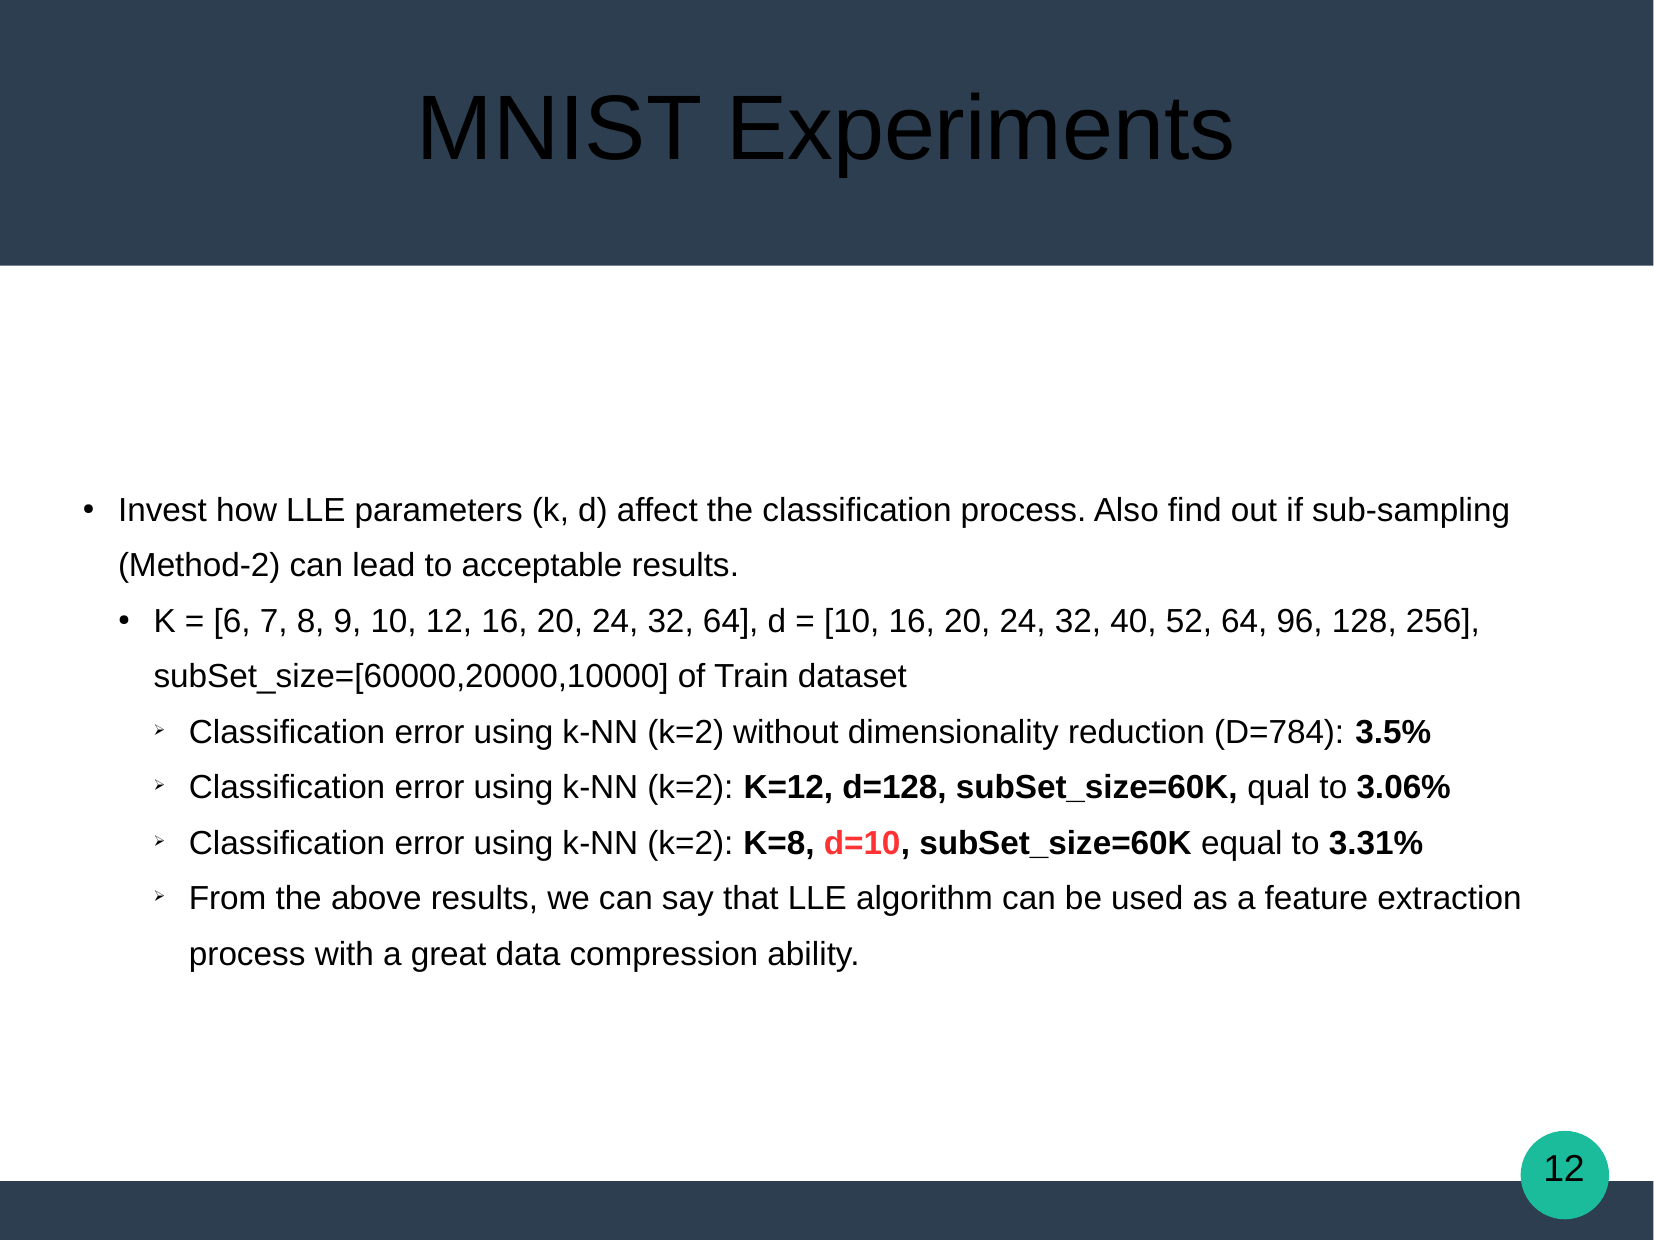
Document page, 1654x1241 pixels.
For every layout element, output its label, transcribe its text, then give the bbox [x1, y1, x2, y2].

text_box [1528, 1140, 1654, 1223]
title MNIST Experiments [59, 49, 1595, 207]
subtitle Invest how LLE parameters (k, d) affect the classification process. Also find out if sub-sampling (Method-2) can lead to acceptable results. K = [6, 7, 8, 9, 10, 12, 16, 20, 24, 32, 64], d = [10, 16, 20, 24, 32, 40, 52, 64, 96, 128, 256], subSet_size=[60000,20000,10000] of Train dataset Classification error using k-NN (k=2) without dimensionality reduction (D=784): 3.5% Classification error using k-NN (k=2): K=12, d=128, subSet_size=60K, qual to 3.06% Classification error using k-NN (k=2): K=8, d=10, subSet_size=60K equal to 3.31% From the above results, we can say that LLE algorithm can be used as a feature extraction process with a great data compression ability. [82, 290, 1571, 1156]
